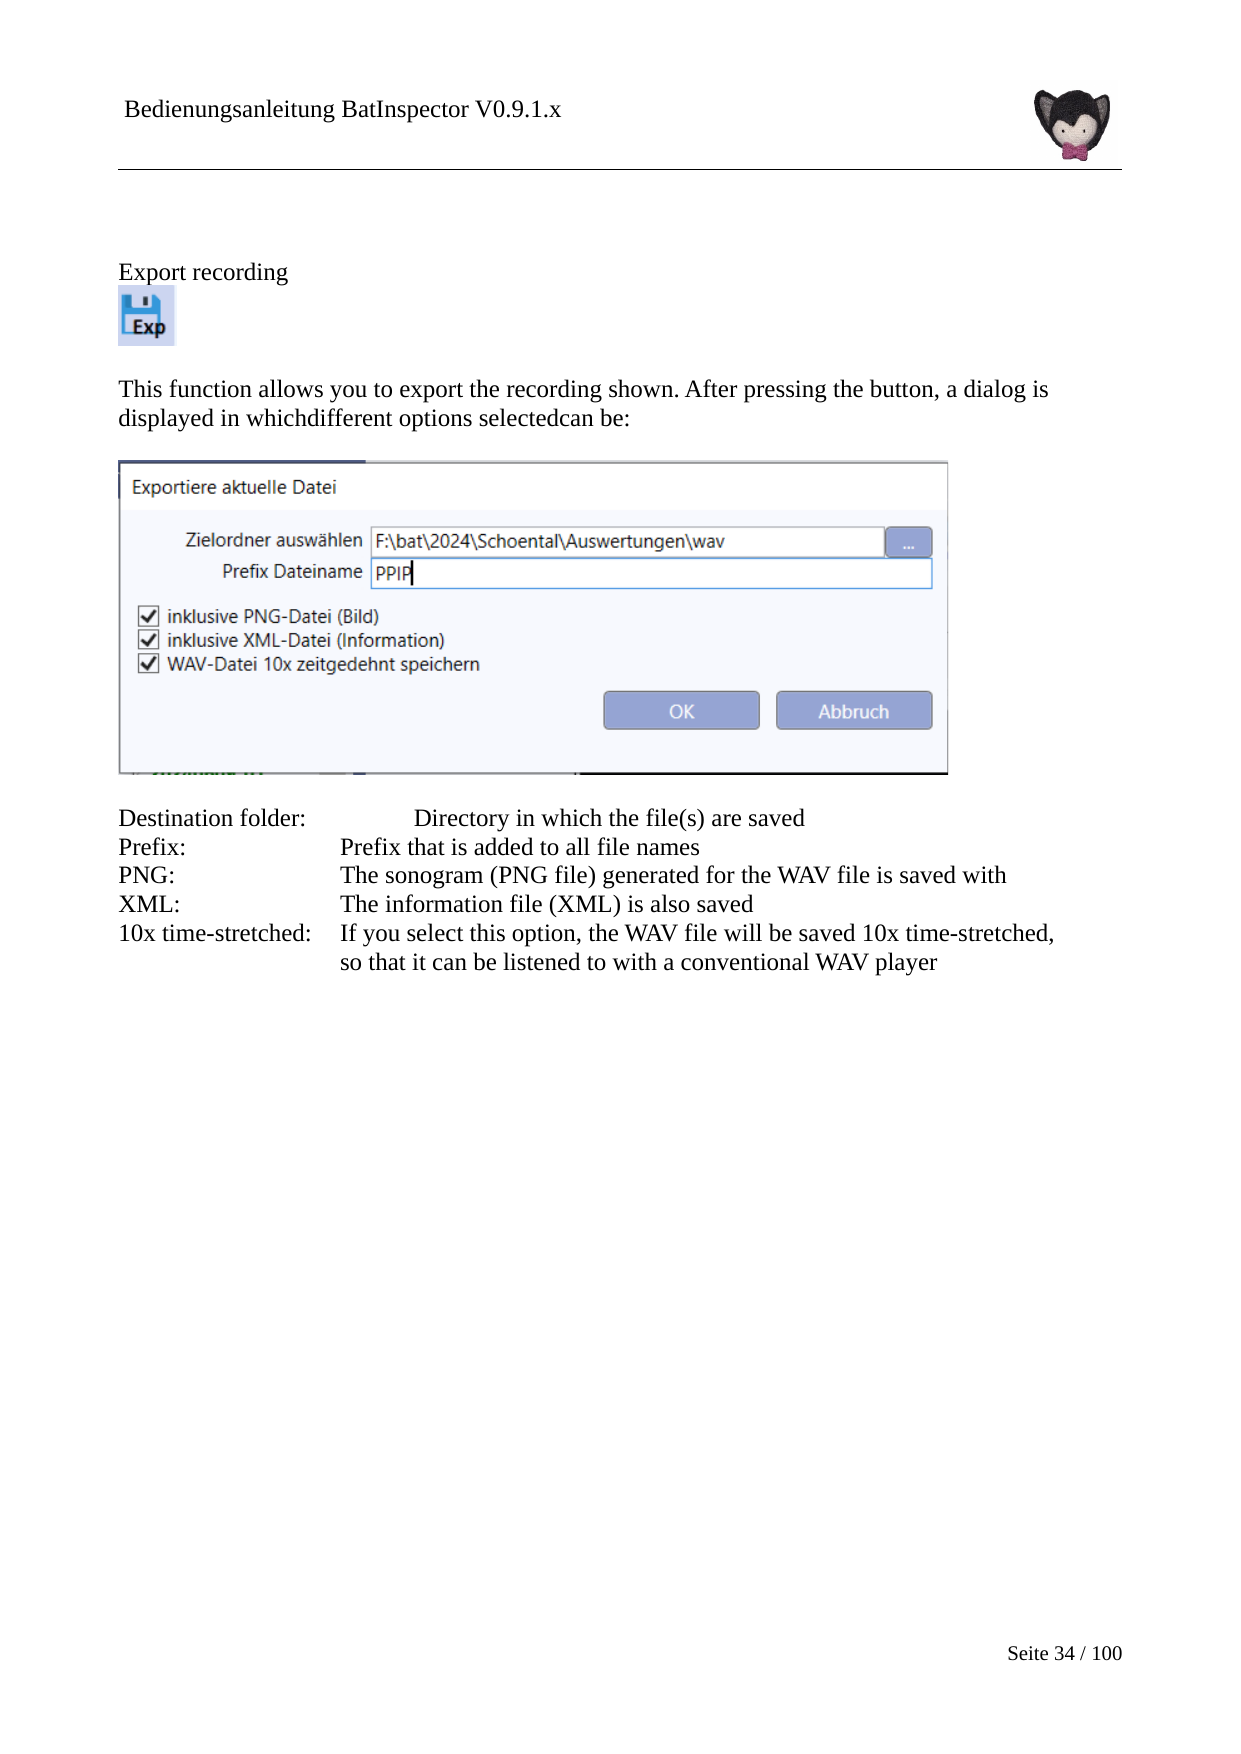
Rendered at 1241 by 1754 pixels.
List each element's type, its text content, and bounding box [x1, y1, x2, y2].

picture [118, 285, 177, 346]
text This function allows you to export the recording shown. After pressing the button, a dialog is displayed in whichdifferent options selectedcan be: [118, 374, 1122, 432]
text PNG: The sonogram (PNG file) generated for the WAV file is saved with [118, 861, 1122, 889]
picture [1030, 80, 1119, 169]
text 10x time-stretched: If you select this option, the WAV file will be saved 10x time-stretched, so that it can be listened to with a conventional WAV player [118, 918, 1122, 976]
text Destination folder: Directory in which the file(s) are saved [118, 803, 1122, 832]
text Prefix: Prefix that is added to all file names [118, 832, 1122, 861]
subtitle Export recording [118, 257, 1122, 286]
picture [118, 460, 949, 775]
text XML: The information file (XML) is also saved [118, 889, 1122, 918]
